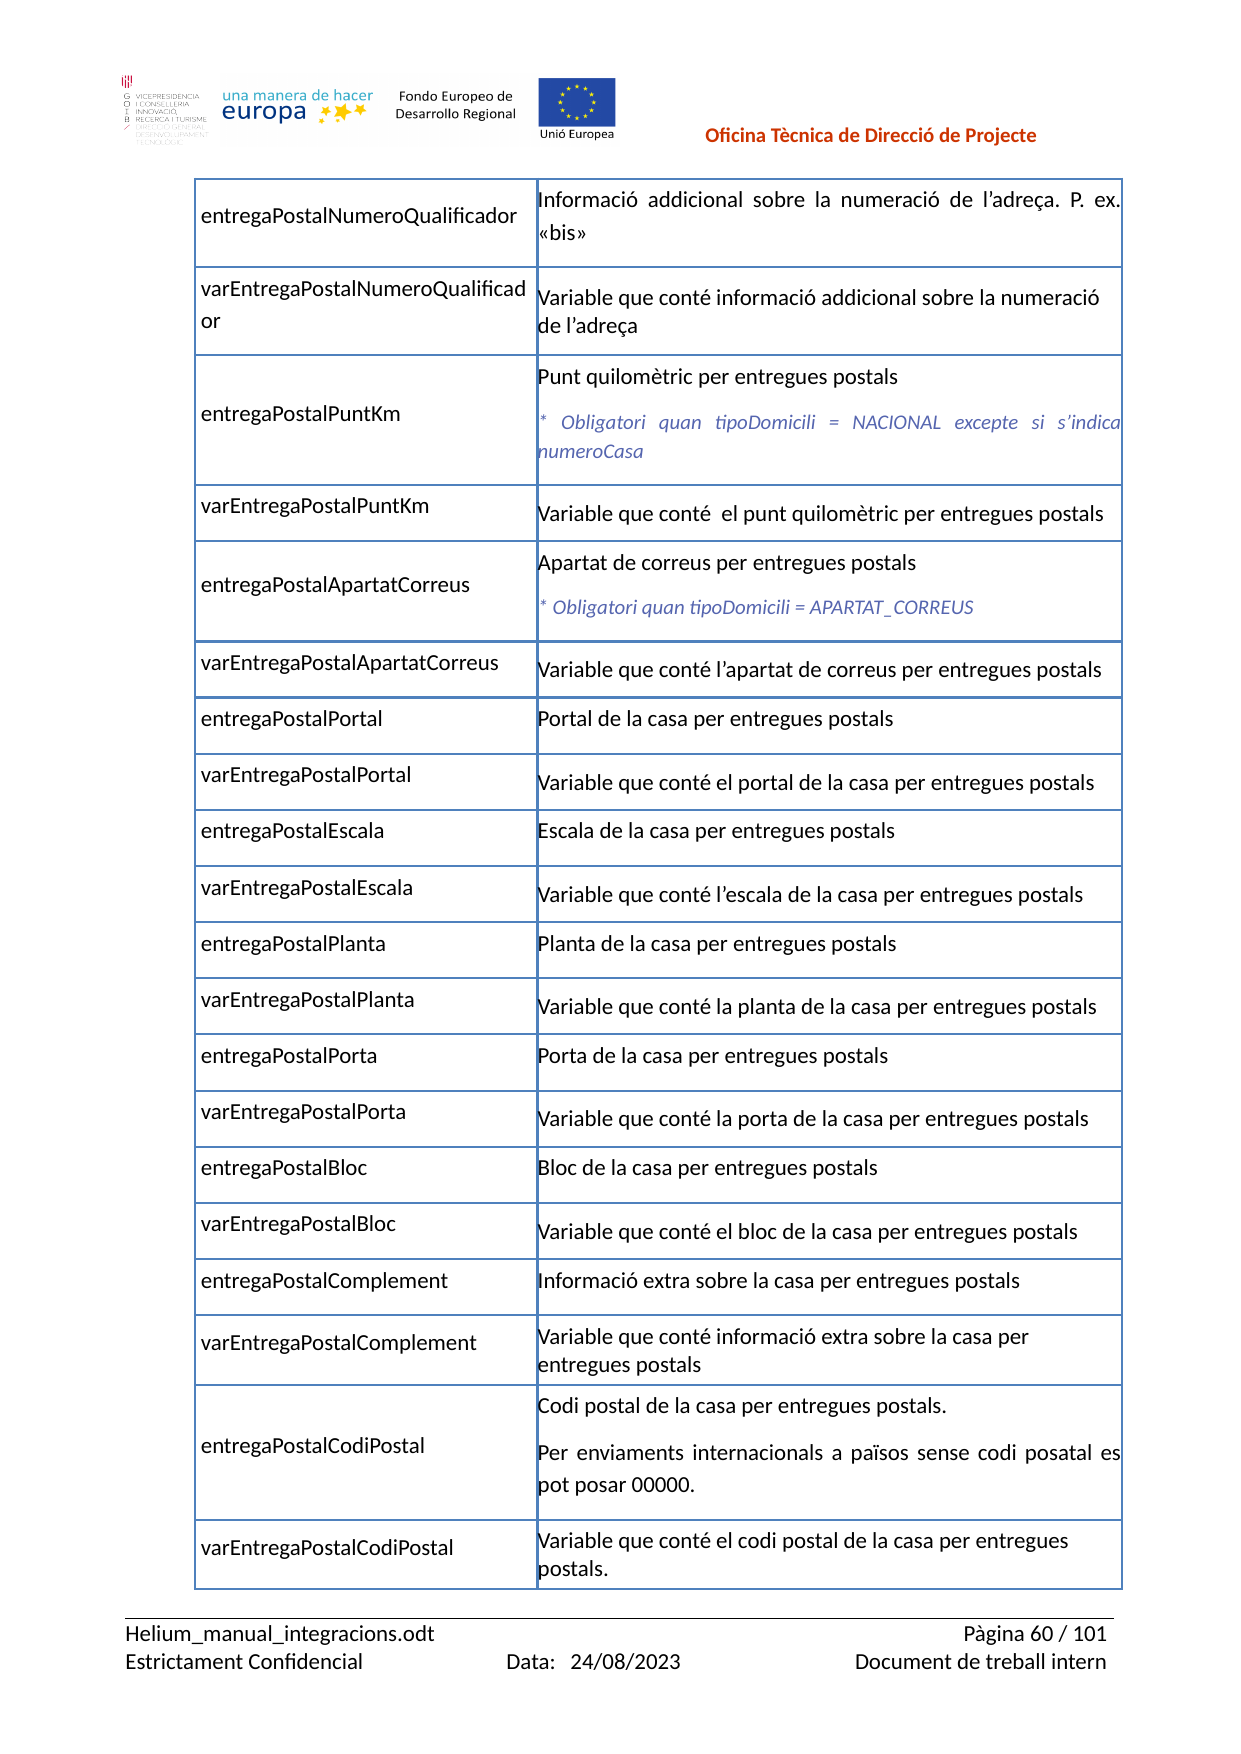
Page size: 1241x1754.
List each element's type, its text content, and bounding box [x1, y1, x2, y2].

table_cell Porta de la casa per entregues postals [539, 1035, 1121, 1089]
table_cell Variable que conté l’escala de la casa per entregues postals [539, 867, 1121, 921]
table_cell Punt quilomètric per entregues postals * Obligatori quan tipoDomicili = NACIONAL excepte si s’indica numeroCasa [539, 356, 1121, 484]
table_cell entregaPostalEscala [196, 811, 536, 865]
picture [219, 73, 621, 147]
table_cell entregaPostalPorta [196, 1035, 536, 1089]
table_cell varEntregaPostalPortal [196, 755, 536, 809]
table_cell varEntregaPostalPuntKm [196, 486, 536, 540]
table_cell Variable que conté el bloc de la casa per entregues postals [539, 1204, 1121, 1258]
table_cell entregaPostalPortal [196, 699, 536, 753]
table_cell Variable que conté l’apartat de correus per entregues postals [539, 643, 1121, 696]
table_cell Apartat de correus per entregues postals * Obligatori quan tipoDomicili = APARTAT_CORREUS [539, 542, 1121, 640]
table_cell Variable que conté el portal de la casa per entregues postals [539, 755, 1121, 809]
table_cell varEntregaPostalApartatCorreus [196, 643, 536, 696]
table_cell varEntregaPostalEscala [196, 867, 536, 921]
table_cell Codi postal de la casa per entregues postals. Per enviaments internacionals a països sense codi posatal es pot posar 00000. [539, 1386, 1121, 1519]
table_cell Informació extra sobre la casa per entregues postals [539, 1260, 1121, 1314]
table_cell Variable que conté la planta de la casa per entregues postals [539, 979, 1121, 1033]
table_cell varEntregaPostalNumeroQualificador [196, 268, 536, 354]
table_cell Planta de la casa per entregues postals [539, 923, 1121, 977]
table_cell entregaPostalComplement [196, 1260, 536, 1314]
table_cell varEntregaPostalComplement [196, 1316, 536, 1384]
table_cell Variable que conté el codi postal de la casa per entregues postals. [539, 1521, 1121, 1588]
table_cell Bloc de la casa per entregues postals [539, 1148, 1121, 1202]
picture [118, 73, 213, 147]
table_cell Variable que conté el punt quilomètric per entregues postals [539, 486, 1121, 540]
table_cell varEntregaPostalCodiPostal [196, 1521, 536, 1588]
table_cell entregaPostalNumeroQualificador [196, 180, 536, 266]
table_cell varEntregaPostalBloc [196, 1204, 536, 1258]
table_cell entregaPostalPlanta [196, 923, 536, 977]
table_cell Variable que conté informació extra sobre la casa per entregues postals [539, 1316, 1121, 1384]
table_cell Escala de la casa per entregues postals [539, 811, 1121, 865]
table_cell entregaPostalApartatCorreus [196, 542, 536, 640]
table_cell Informació addicional sobre la numeració de l’adreça. P. ex. «bis» [539, 180, 1121, 266]
table_cell Variable que conté la porta de la casa per entregues postals [539, 1092, 1121, 1146]
table_cell entregaPostalBloc [196, 1148, 536, 1202]
table_cell Variable que conté informació addicional sobre la numeració de l’adreça [539, 268, 1121, 354]
table_cell varEntregaPostalPorta [196, 1092, 536, 1146]
table_cell varEntregaPostalPlanta [196, 979, 536, 1033]
table_cell entregaPostalPuntKm [196, 356, 536, 484]
table_cell Portal de la casa per entregues postals [539, 699, 1121, 753]
table_cell entregaPostalCodiPostal [196, 1386, 536, 1519]
